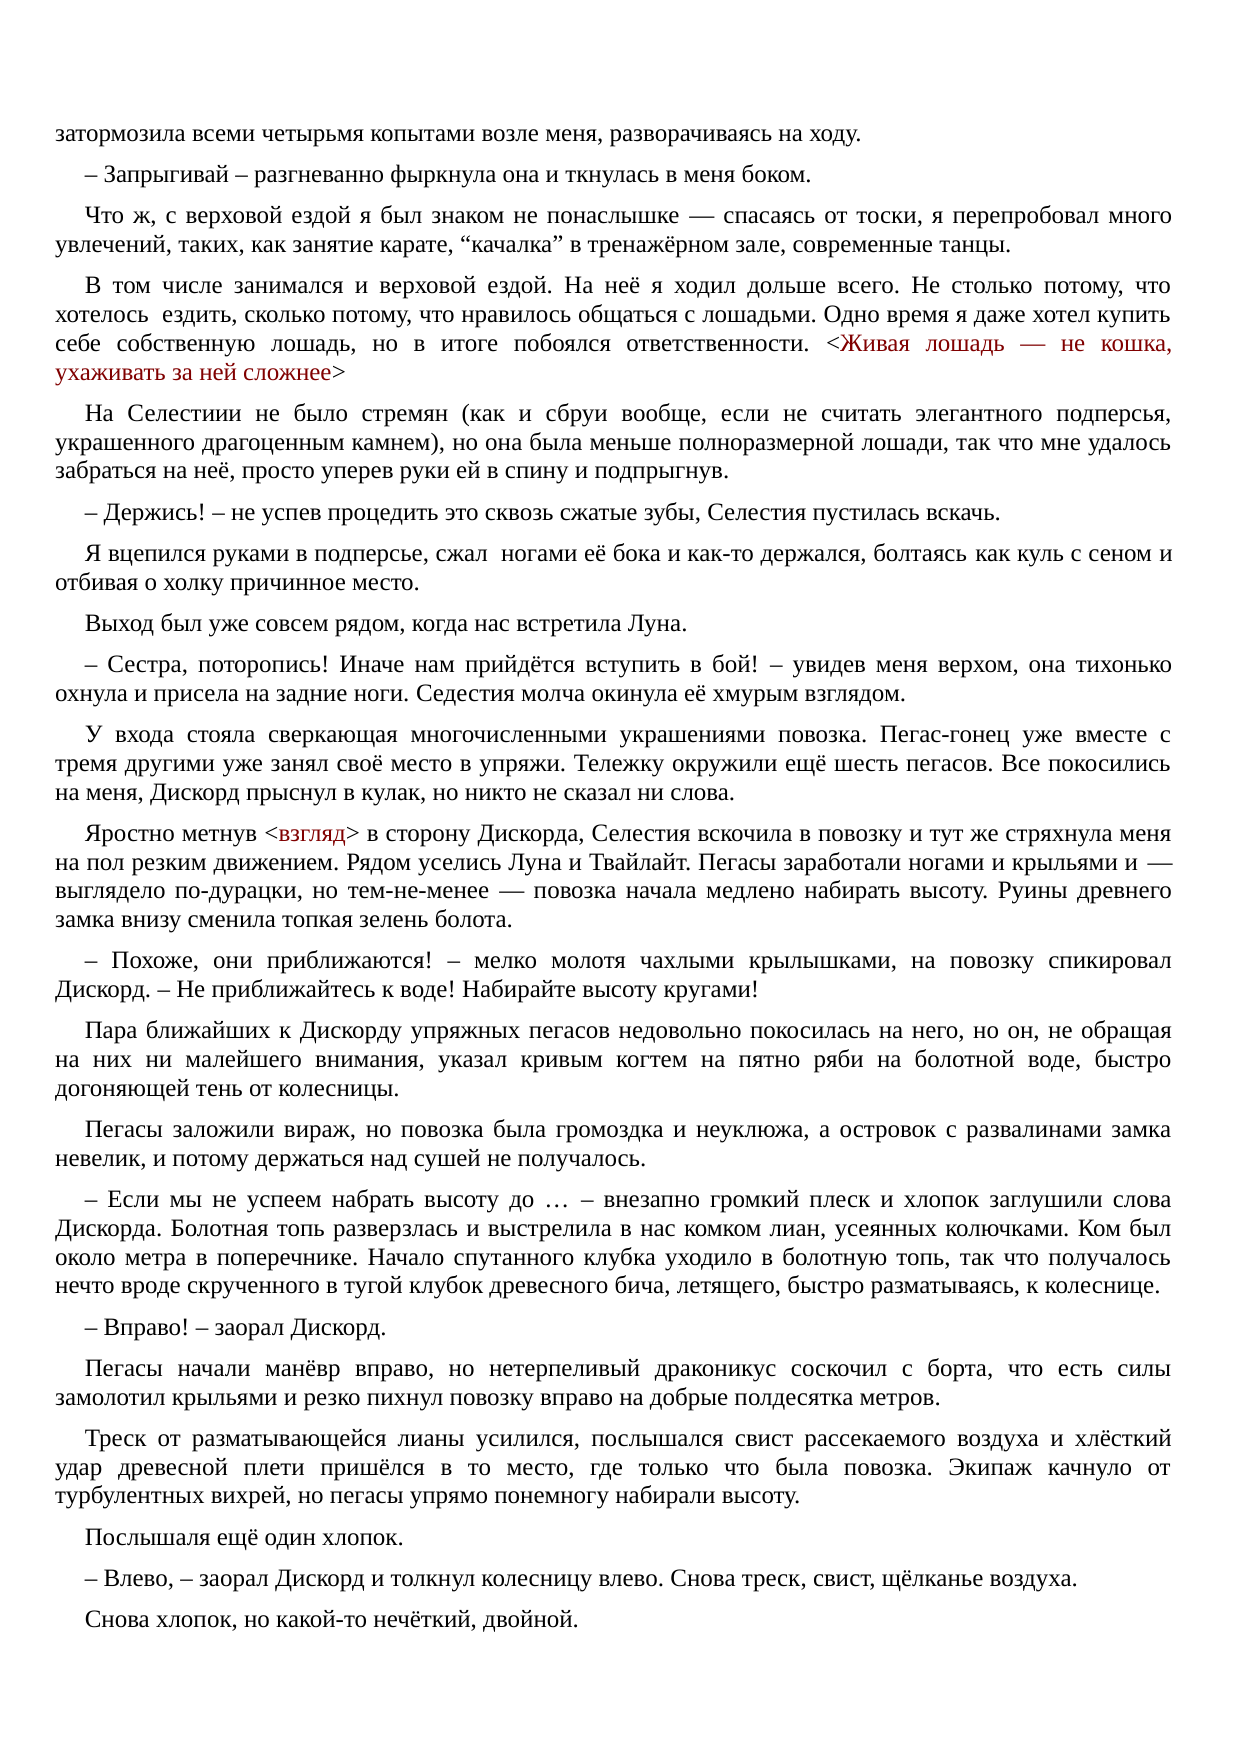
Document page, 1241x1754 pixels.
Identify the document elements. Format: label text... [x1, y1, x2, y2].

text – Похоже, они приближаются! – мелко молотя чахлыми крылышками, на повозку спикировал Дискорд. – Не приближайтесь к воде! Набирайте высоту кругами! [55, 946, 1172, 1003]
text Послышаля ещё один хлопок. [55, 1522, 1172, 1551]
text На Селестиии не было стремян (как и сбруи вообще, если не считать элегантного подперсья, украшенного драгоценным камнем), но она была меньше полноразмерной лошади, так что мне удалось забраться на неё, просто уперев руки ей в спину и подпрыгнув. [55, 398, 1172, 484]
text Что ж, с верховой ездой я был знаком не понаслышке — спасаясь от тоски, я перепробовал много увлечений, таких, как занятие карате, “качалка” в тренажёрном зале, современные танцы. [55, 201, 1172, 258]
text Выход был уже совсем рядом, когда нас встретила Луна. [55, 608, 1172, 637]
text Я вцепился руками в подперсье, сжал ногами её бока и как-то держался, болтаясь как куль с сеном и отбивая о холку причинное место. [55, 538, 1172, 596]
text В том числе занимался и верховой ездой. На неё я ходил дольше всего. Не столько потому, что хотелось ездить, сколько потому, что нравилось общаться с лошадьми. Одно время я даже хотел купить себе собственную лошадь, но в итоге побоялся ответственности. <Живая лошадь — не кошка, ухаживать за ней сложнее> [55, 271, 1172, 386]
text Пара ближайших к Дискорду упряжных пегасов недовольно покосилась на него, но он, не обращая на них ни малейшего внимания, указал кривым когтем на пятно ряби на болотной воде, быстро догоняющей тень от колесницы. [55, 1016, 1172, 1102]
text – Держись! – не успев процедить это сквозь сжатые зубы, Селестия пустилась вскачь. [55, 497, 1172, 526]
text Пегасы заложили вираж, но повозка была громоздка и неуклюжа, а островок с развалинами замка невелик, и потому держаться над сушей не получалось. [55, 1114, 1172, 1172]
text затормозила всеми четырьмя копытами возле меня, разворачиваясь на ходу. [55, 118, 1172, 147]
text У входа стояла сверкающая многочисленными украшениями повозка. Пегас-гонец уже вместе с тремя другими уже занял своё место в упряжи. Тележку окружили ещё шесть пегасов. Все покосились на меня, Дискорд прыснул в кулак, но никто не сказал ни слова. [55, 719, 1172, 806]
text Снова хлопок, но какой-то нечёткий, двойной. [55, 1604, 1172, 1633]
text – Если мы не успеем набрать высоту до … – внезапно громкий плеск и хлопок заглушили слова Дискорда. Болотная топь разверзлась и выстрелила в нас комком лиан, усеянных колючками. Ком был около метра в поперечнике. Начало спутанного клубка уходило в болотную топь, так что получалось нечто вроде скрученного в тугой клубок древесного бича, летящего, быстро разматываясь, к колеснице. [55, 1184, 1172, 1299]
text Треск от разматывающейся лианы усилился, послышался свист рассекаемого воздуха и хлёсткий удар древесной плети пришёлся в то место, где только что была повозка. Экипаж качнуло от турбулентных вихрей, но пегасы упрямо понемногу набирали высоту. [55, 1423, 1172, 1509]
text Пегасы начали манёвр вправо, но нетерпеливый драконикус соскочил с борта, что есть силы замолотил крыльями и резко пихнул повозку вправо на добрые полдесятка метров. [55, 1353, 1172, 1411]
text – Вправо! – заорал Дискорд. [55, 1312, 1172, 1341]
text – Сестра, поторопись! Иначе нам прийдётся вступить в бой! – увидев меня верхом, она тихонько охнула и присела на задние ноги. Седестия молча окинула её хмурым взглядом. [55, 649, 1172, 707]
text – Запрыгивай – разгневанно фыркнула она и ткнулась в меня боком. [55, 159, 1172, 188]
text Яростно метнув <взгляд> в сторону Дискорда, Селестия вскочила в повозку и тут же стряхнула меня на пол резким движением. Рядом уселись Луна и Твайлайт. Пегасы заработали ногами и крыльями и — выглядело по-дурацки, но тем-не-менее — повозка начала медлено набирать высоту. Руины древнего замка внизу сменила топкая зелень болота. [55, 818, 1172, 933]
text – Влево, – заорал Дискорд и толкнул колесницу влево. Снова треск, свист, щёлканье воздуха. [55, 1563, 1172, 1592]
